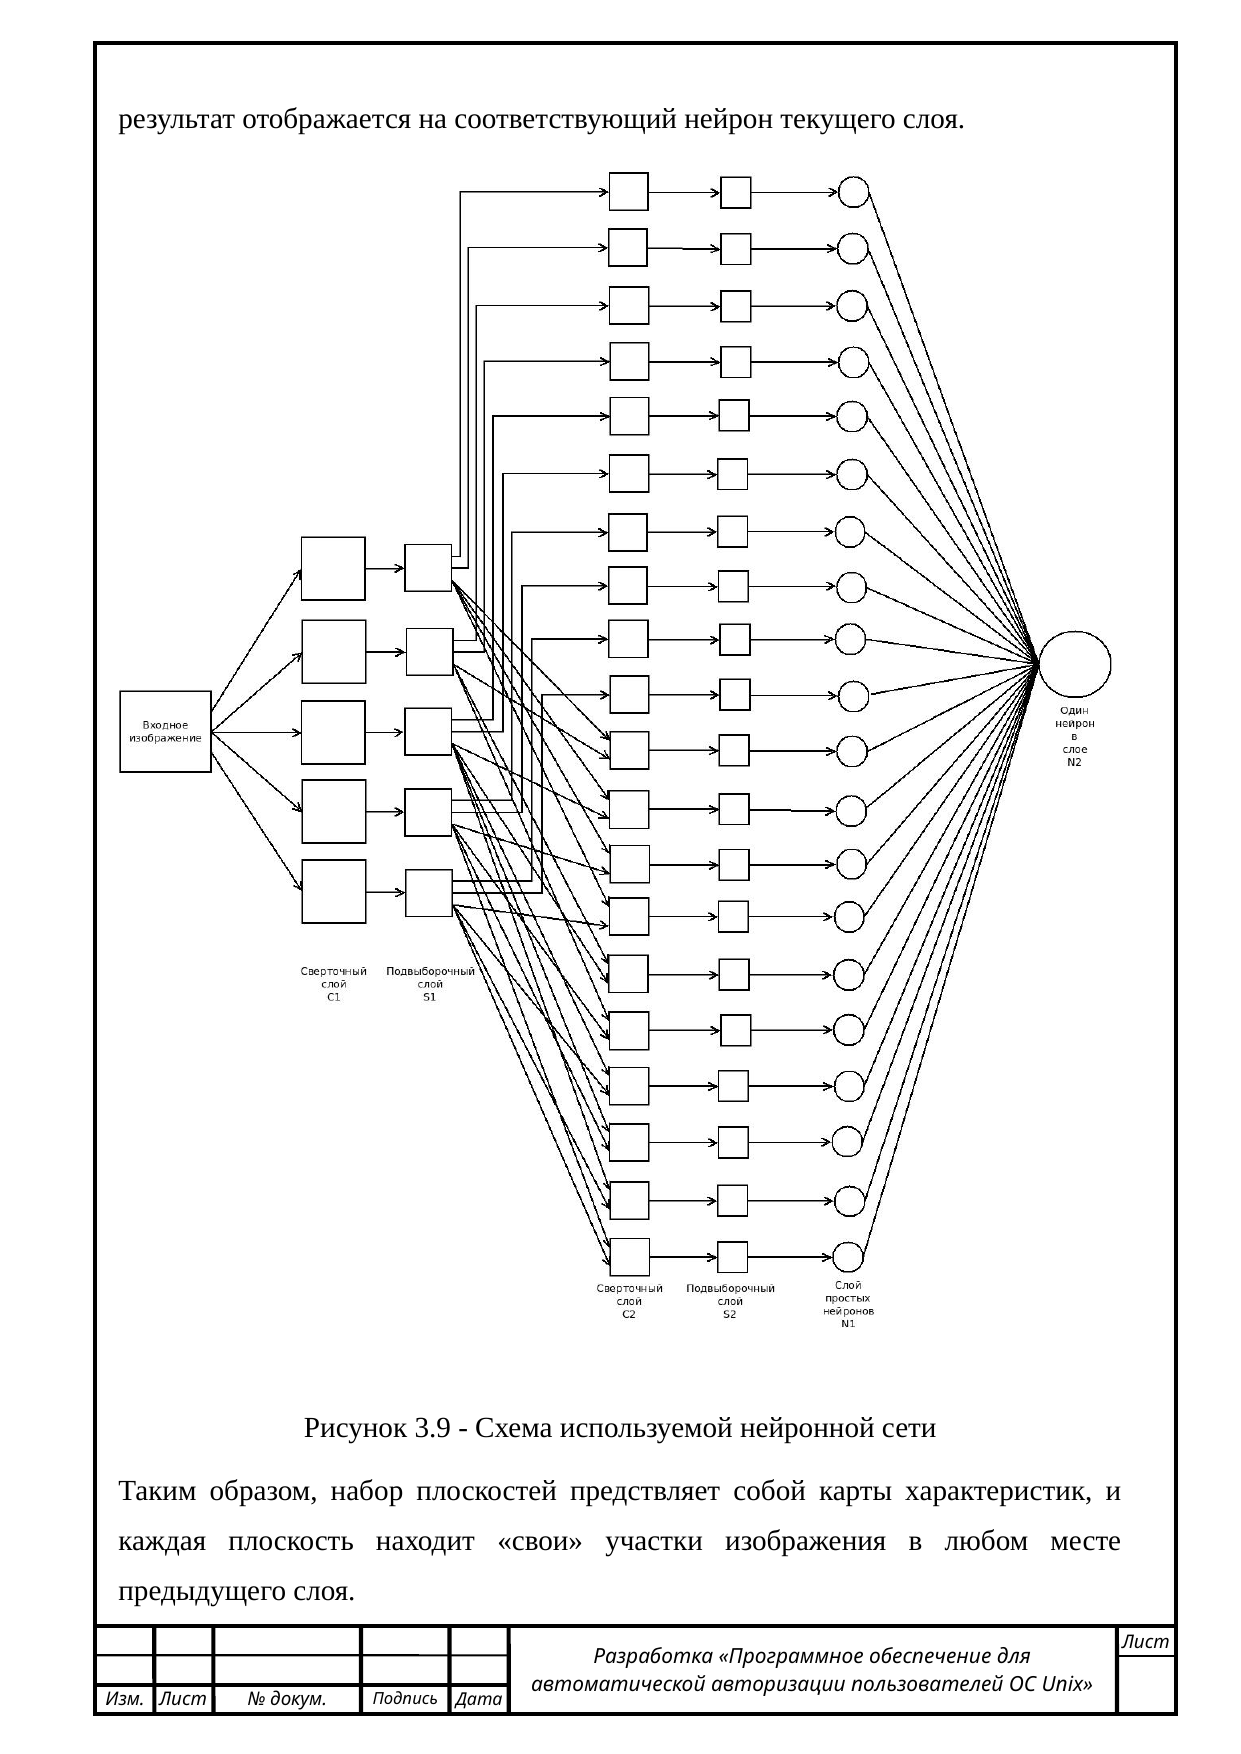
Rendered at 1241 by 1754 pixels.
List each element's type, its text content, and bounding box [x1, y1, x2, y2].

text Таким образом, набор плоскостей предствляет собой карты характеристик, и каждая плоскость находит «свои» участки изображения в любом месте предыдущего слоя. [118, 1473, 1122, 1607]
text Рисунок 3.9 - Схема используемой нейронной сети [118, 1410, 1122, 1443]
text результат отображается на соответствующий нейрон текущего слоя. [118, 101, 1122, 134]
picture [119, 172, 1112, 1331]
